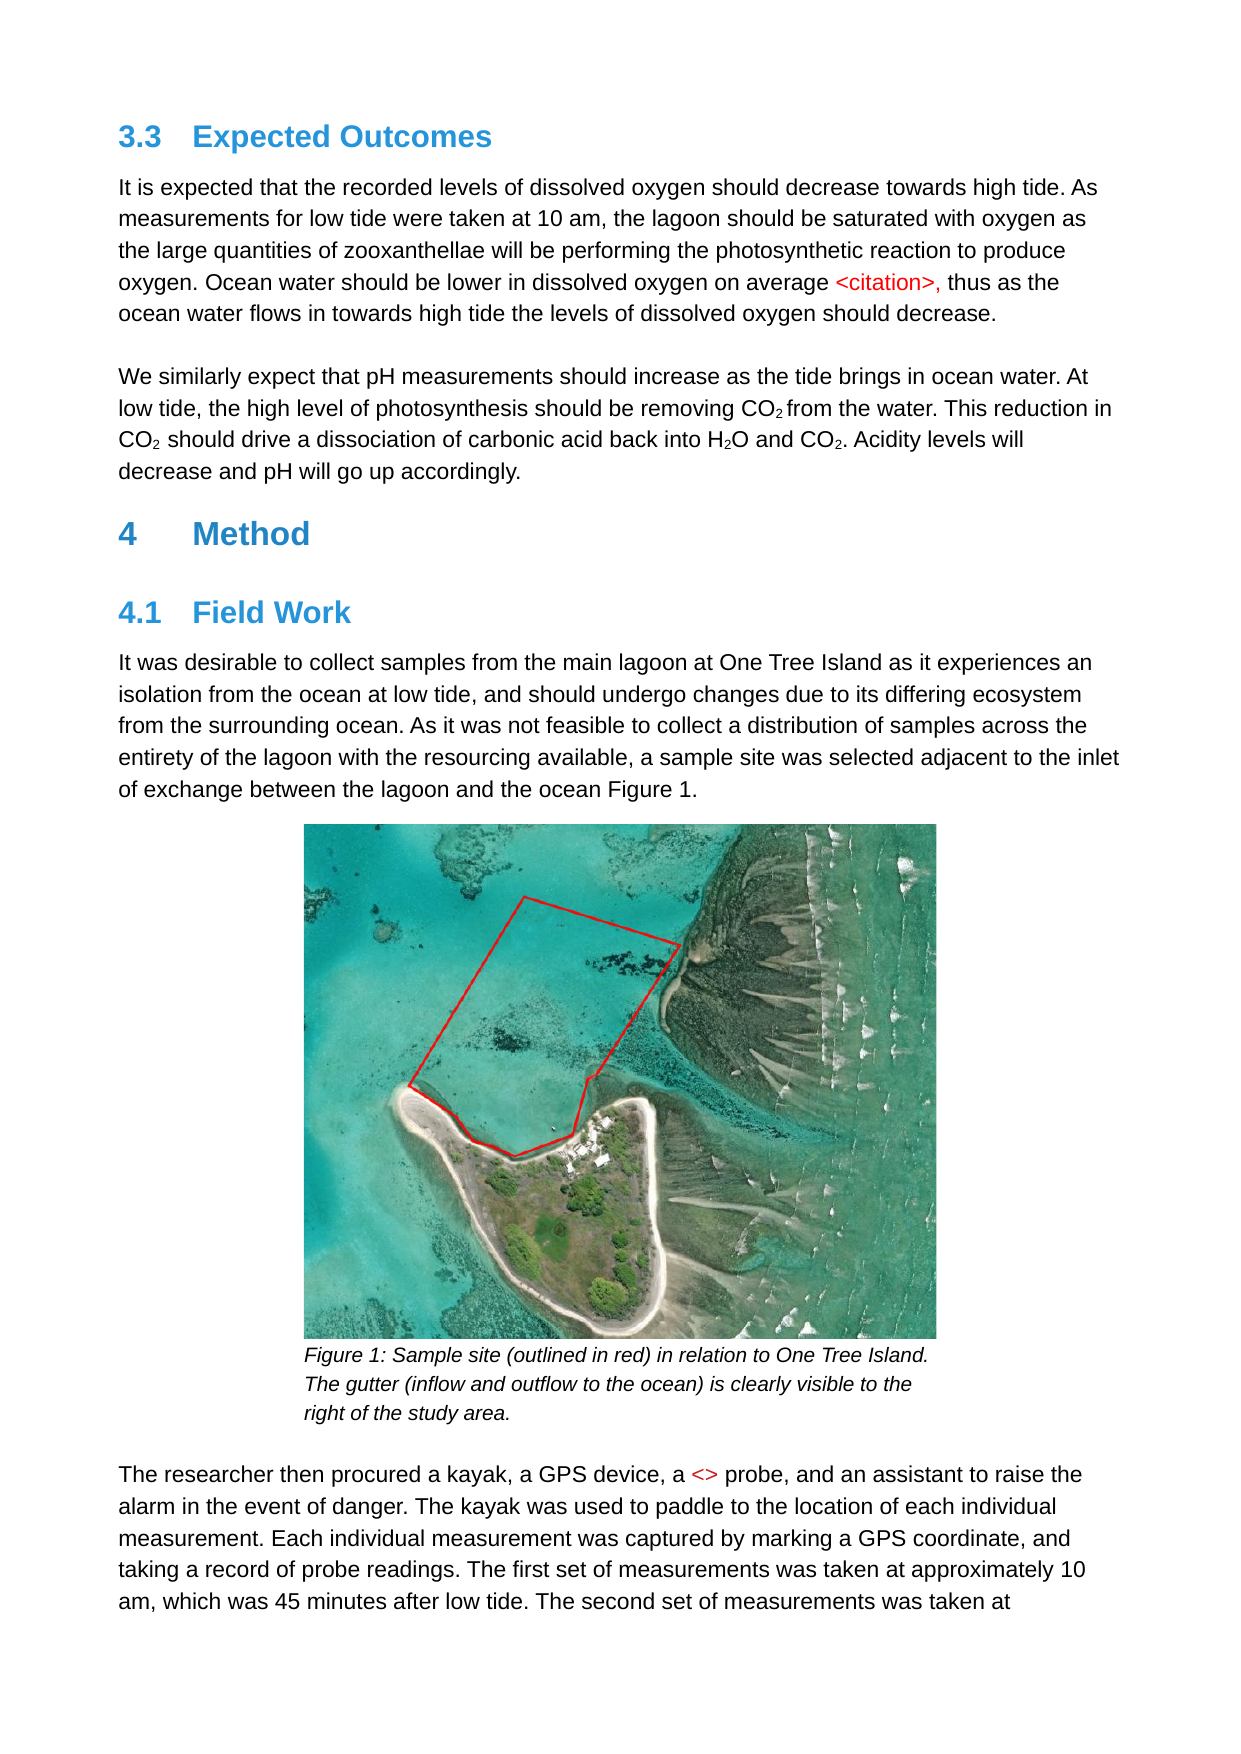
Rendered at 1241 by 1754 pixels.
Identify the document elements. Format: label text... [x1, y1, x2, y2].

text We similarly expect that pH measurements should increase as the tide brings in ocean water. At low tide, the high level of photosynthesis should be removing CO2 from the water. This reduction in CO2 should drive a dissociation of carbonic acid back into H2O and CO2. Acidity levels will decrease and pH will go up accordingly. [118, 363, 1122, 484]
text It was desirable to collect samples from the main lagoon at One Tree Island as it experiences an isolation from the ocean at low tide, and should undergo changes due to its differing ecosystem from the surrounding ocean. As it was not feasible to collect a distribution of samples across the entirety of the lagoon with the resourcing available, a sample site was selected adjacent to the inlet of exchange between the lagoon and the ocean Figure 1. [118, 649, 1122, 802]
text It is expected that the recorded levels of dissolved oxygen should decrease towards high tide. As measurements for low tide were taken at 10 am, the lagoon should be saturated with oxygen as the large quantities of zooxanthellae will be performing the photosynthetic reaction to produce oxygen. Ocean water should be lower in dissolved oxygen on average <citation>, thus as the ocean water flows in towards high tide the levels of dissolved oxygen should decrease. [118, 174, 1122, 326]
text The researcher then procured a kayak, a GPS device, a <> probe, and an assistant to raise the alarm in the event of danger. The kayak was used to paddle to the location of each individual measurement. Each individual measurement was captured by marking a GPS coordinate, and taking a record of probe readings. The first set of measurements was taken at approximately 10 am, which was 45 minutes after low tide. The second set of measurements was taken at [118, 807, 1122, 1614]
text Figure 1: Sample site (outlined in red) in relation to One Tree Island. The gutter (inflow and outflow to the ocean) is clearly visible to the right of the study area. [304, 1339, 936, 1424]
subtitle Expected Outcomes [118, 118, 1122, 154]
picture [303, 824, 937, 1339]
subtitle Method [118, 514, 1122, 553]
subtitle Field Work [118, 594, 1122, 630]
